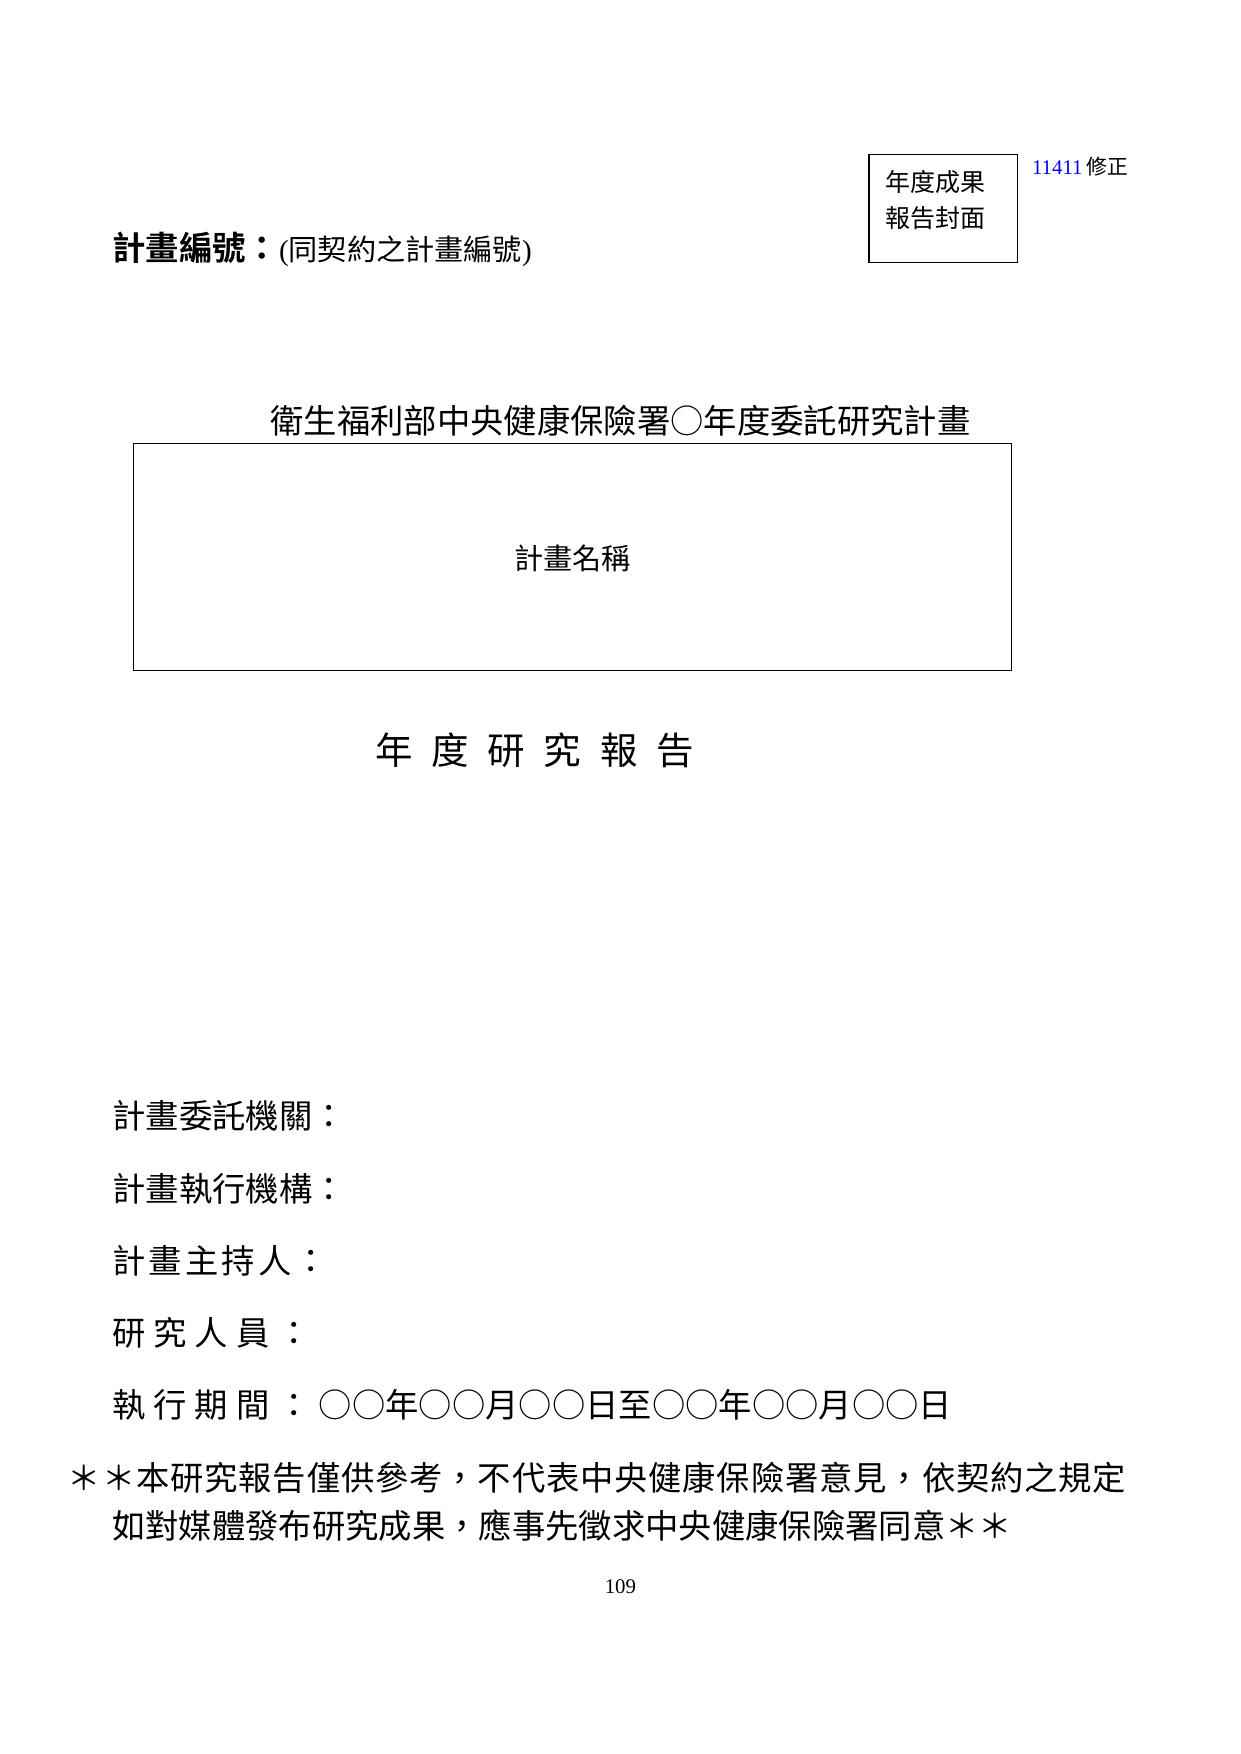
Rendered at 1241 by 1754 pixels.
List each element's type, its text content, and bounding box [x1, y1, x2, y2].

text 研究人員： [112, 1307, 1128, 1355]
table_header 計畫名稱 [134, 444, 1011, 670]
text 計畫編號：(同契約之計畫編號) [112, 222, 1128, 270]
text 年 度 研 究 報 告 [337, 721, 1128, 775]
text ＊＊本研究報告僅供參考，不代表中央健康保險署意見，依契約之規定如對媒體發布研究成果，應事先徵求中央健康保險署同意＊＊ [68, 1451, 1128, 1548]
text 計畫委託機關： [112, 1090, 1128, 1138]
text 衛生福利部中央健康保險署○年度委託研究計畫 [112, 395, 1128, 443]
text 年度成果報告封面 [885, 163, 1002, 235]
text 計畫主持人： [112, 1234, 1128, 1283]
text 計畫執行機構： [112, 1162, 1128, 1211]
text 執行期間：○○年○○月○○日至○○年○○月○○日 [112, 1379, 1128, 1427]
